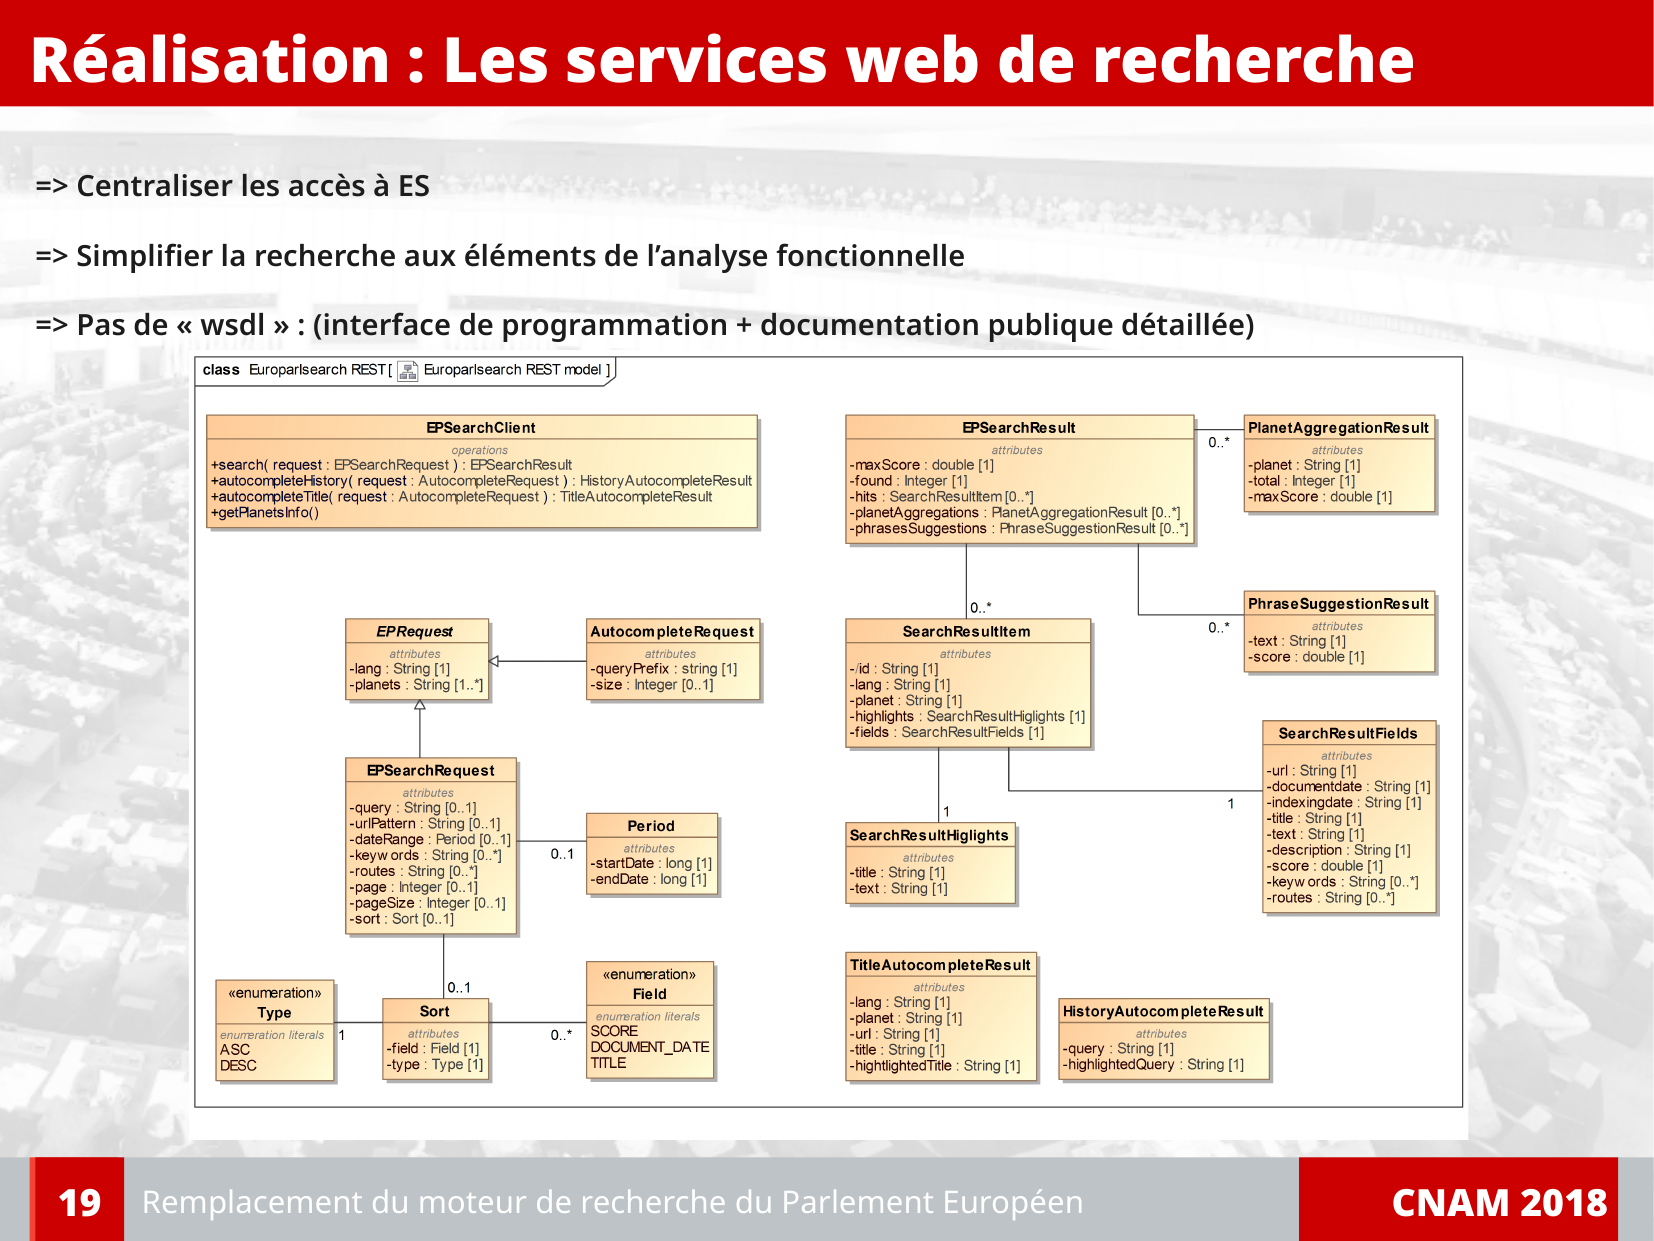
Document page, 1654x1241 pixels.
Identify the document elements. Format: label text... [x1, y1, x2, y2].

title Réalisation : Les services web de recherche [29, 0, 1636, 101]
list => Centraliser les accès à ES => Simplifier la recherche aux éléments de l’analyse fonctionnelle => Pas de « wsdl » : (interface de programmation + documentation publique détaillée) [35, 165, 1619, 402]
picture [0, 107, 1654, 1157]
